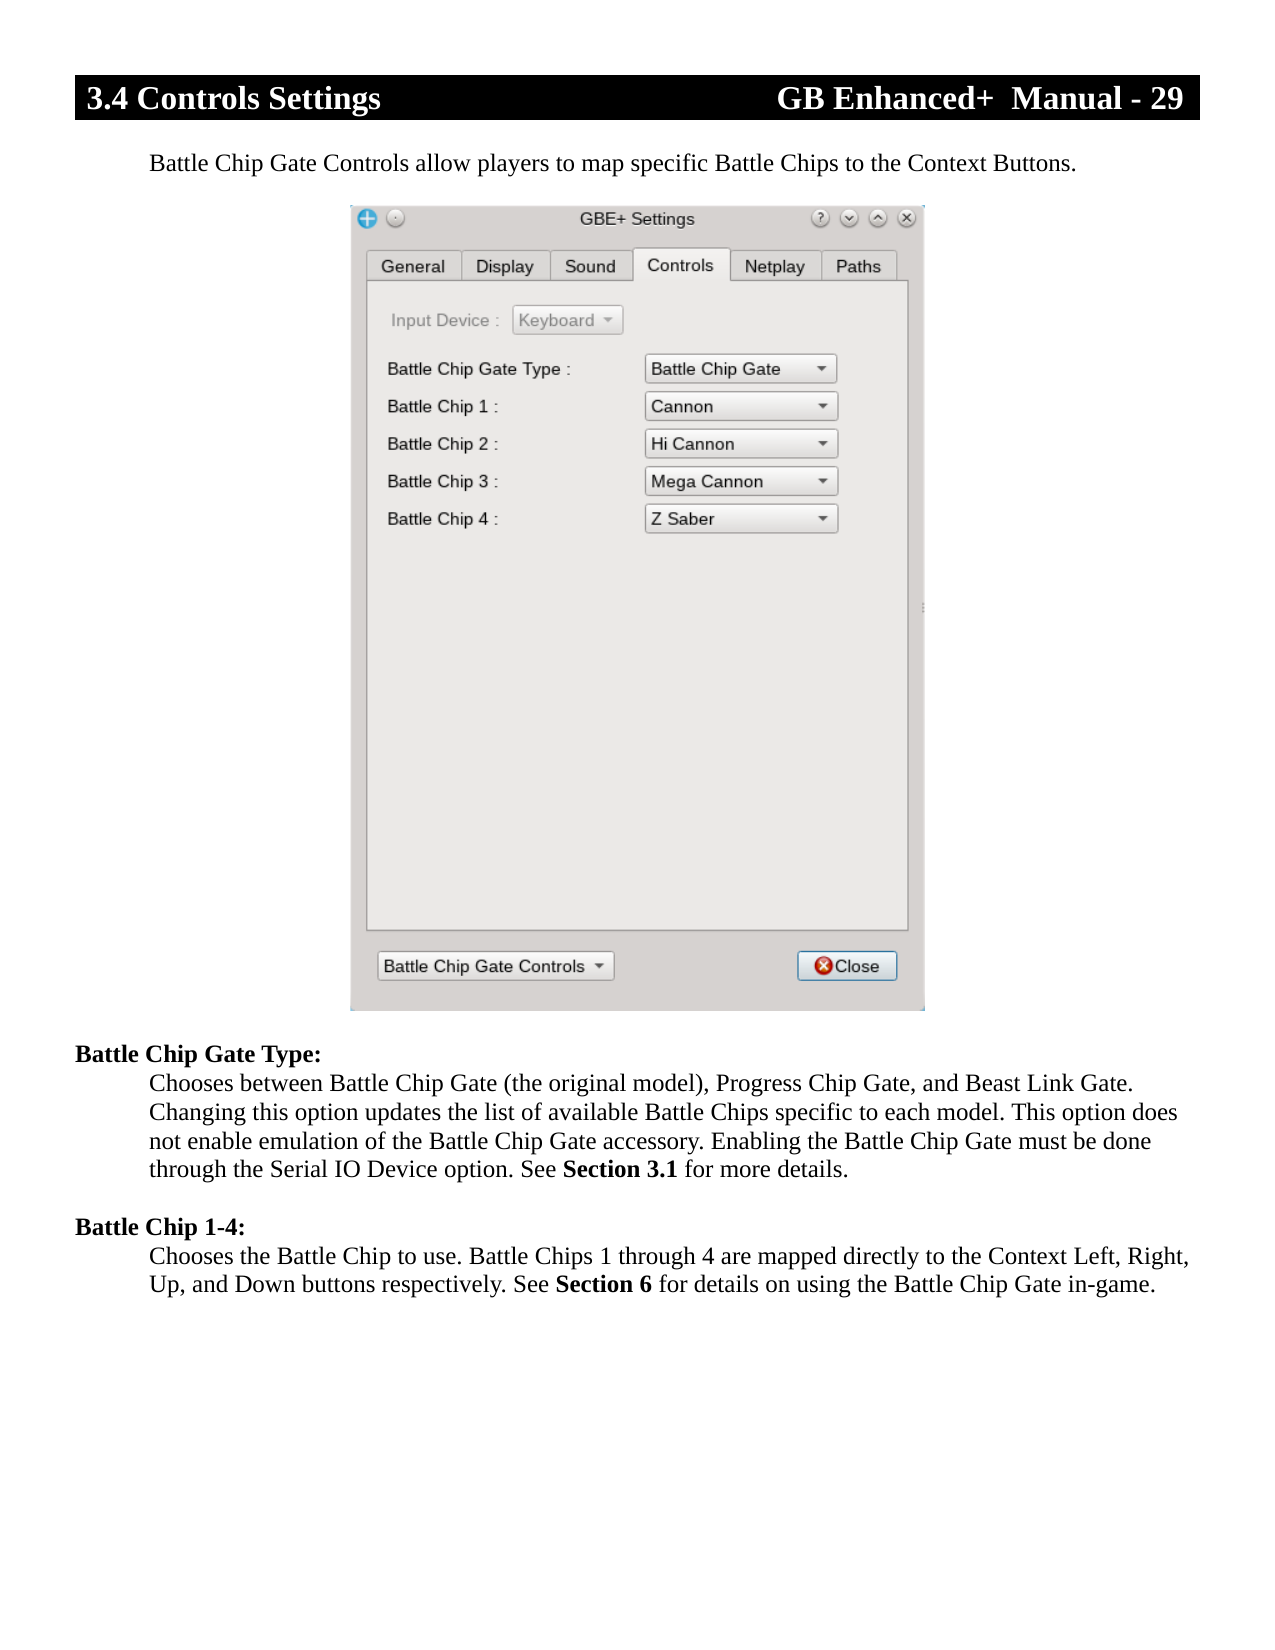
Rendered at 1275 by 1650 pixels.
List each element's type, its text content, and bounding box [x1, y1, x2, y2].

text Battle Chip Gate Type: [75, 1039, 1200, 1068]
text Chooses between Battle Chip Gate (the original model), Progress Chip Gate, and Beast Link Gate. Changing this option updates the list of available Battle Chips specific to each model. This option does not enable emulation of the Battle Chip Gate accessory. Enabling the Battle Chip Gate must be done through the Serial IO Device option. See Section 3.1 for more details. [75, 1068, 1200, 1183]
picture [350, 205, 925, 1011]
text 3.4 Controls Settings GB Enhanced+ Manual - 29 [75, 75, 1200, 119]
text Chooses the Battle Chip to use. Battle Chips 1 through 4 are mapped directly to the Context Left, Right, Up, and Down buttons respectively. See Section 6 for details on using the Battle Chip Gate in-game. [75, 1241, 1200, 1298]
text Battle Chip 1-4: [75, 1212, 1200, 1241]
text Battle Chip Gate Controls allow players to map specific Battle Chips to the Context Buttons. [75, 148, 1200, 177]
